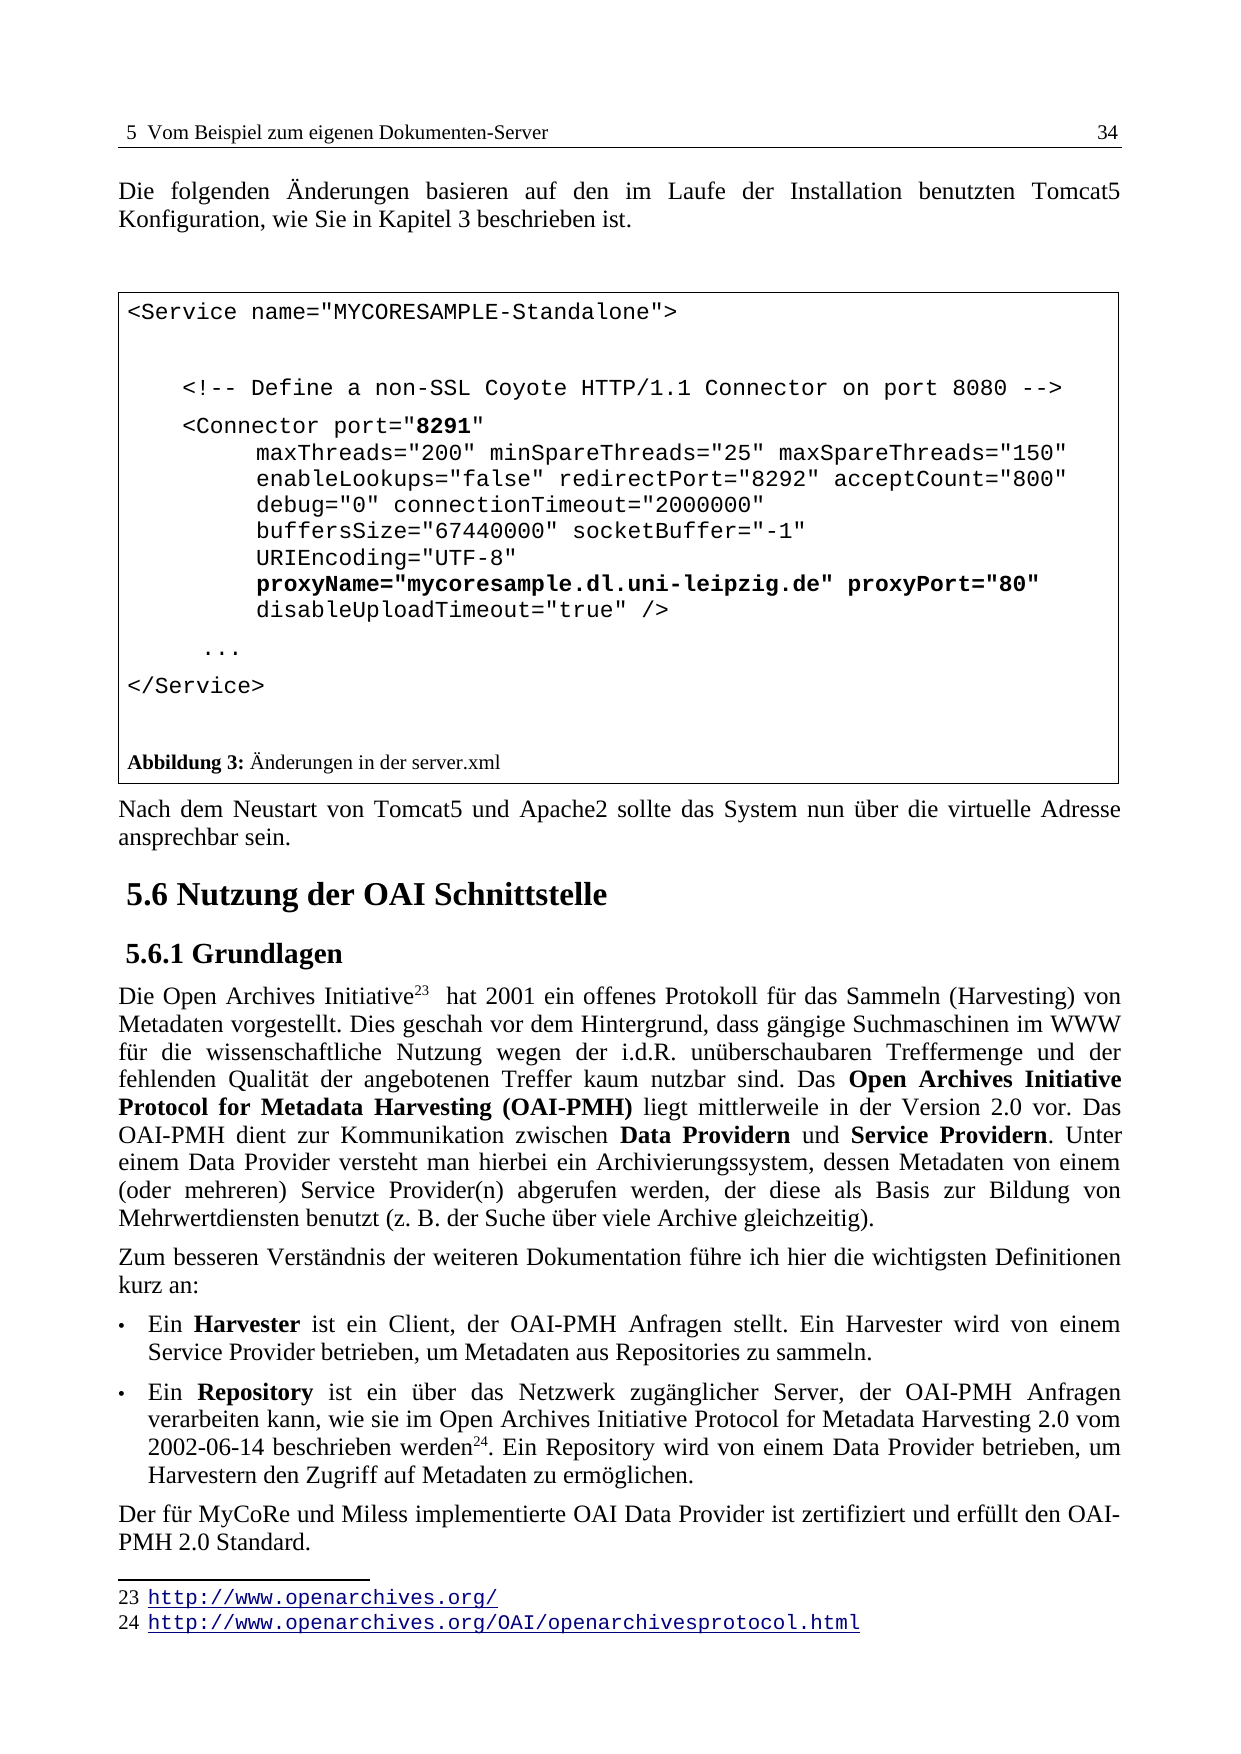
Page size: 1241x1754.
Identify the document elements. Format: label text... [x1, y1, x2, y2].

text <Connector port="8291" maxThreads="200" minSpareThreads="25" maxSpareThreads="150" enableLookups="false" redirectPort="8292" acceptCount="800" debug="0" connectionTimeout="2000000" buffersSize="67440000" socketBuffer="-1" URIEncoding="UTF-8" proxyName="mycoresample.dl.uni-leipzig.de" proxyPort="80" disableUploadTimeout="true" /> [127, 414, 1109, 624]
subtitle Nutzung der OAI Schnittstelle [118, 875, 1122, 912]
text Die Open Archives Initiative hat 2001 ein offenes Protokoll für das Sammeln (Harvesting) von Metadaten vorgestellt. Dies geschah vor dem Hintergrund, dass gängige Suchmaschinen im WWW für die wissenschaftliche Nutzung wegen der i.d.R. unüberschaubaren Treffermenge und der fehlenden Qualität der angebotenen Treffer kaum nutzbar sind. Das Open Archives Initiative Protocol for Metadata Harvesting (OAI-PMH) liegt mittlerweile in der Version 2.0 vor. Das OAI-PMH dient zur Kommunikation zwischen Data Providern und Service Providern. Unter einem Data Provider versteht man hierbei ein Archivierungssystem, dessen Metadaten von einem (oder mehreren) Service Provider(n) abgerufen werden, der diese als Basis zur Bildung von Mehrwertdiensten benutzt (z. B. der Suche über viele Archive gleichzeitig). [118, 982, 1122, 1232]
text </Service> [127, 674, 1109, 701]
text http://www.openarchives.org/ [118, 1586, 1122, 1611]
text <Service name="MYCORESAMPLE-Standalone"> [127, 301, 1109, 327]
text ... [127, 636, 1109, 663]
text Zum besseren Verständnis der weiteren Dokumentation führe ich hier die wichtigsten Definitionen kurz an: [118, 1243, 1122, 1299]
list http://www.openarchives.org/OAI/openarchivesprotocol.html [118, 1611, 1122, 1636]
text Die folgenden Änderungen basieren auf den im Laufe der Installation benutzten Tomcat5 Konfiguration, wie Sie in Kapitel 3 beschrieben ist. [118, 177, 1122, 232]
text <!-- Define a non-SSL Coyote HTTP/1.1 Connector on port 8080 --> [127, 377, 1109, 403]
text Abbildung 3: Änderungen in der server.xml [127, 751, 1109, 774]
list Ein Repository ist ein über das Netzwerk zugänglicher Server, der OAI-PMH Anfragen verarbeiten kann, wie sie im Open Archives Initiative Protocol for Metadata Harvesting 2.0 vom 2002-06-14 beschrieben werden. Ein Repository wird von einem Data Provider betrieben, um Harvestern den Zugriff auf Metadaten zu ermöglichen. [118, 1378, 1122, 1488]
list Ein Harvester ist ein Client, der OAI-PMH Anfragen stellt. Ein Harvester wird von einem Service Provider betrieben, um Metadaten aus Repositories zu sammeln. [118, 1311, 1122, 1366]
text Nach dem Neustart von Tomcat5 und Apache2 sollte das System nun über die virtuelle Adresse ansprechbar sein. [118, 284, 1122, 850]
subtitle Grundlagen [118, 937, 1122, 970]
text Der für MyCoRe und Miless implementierte OAI Data Provider ist zertifiziert und erfüllt den OAI-PMH 2.0 Standard. [118, 1500, 1122, 1556]
